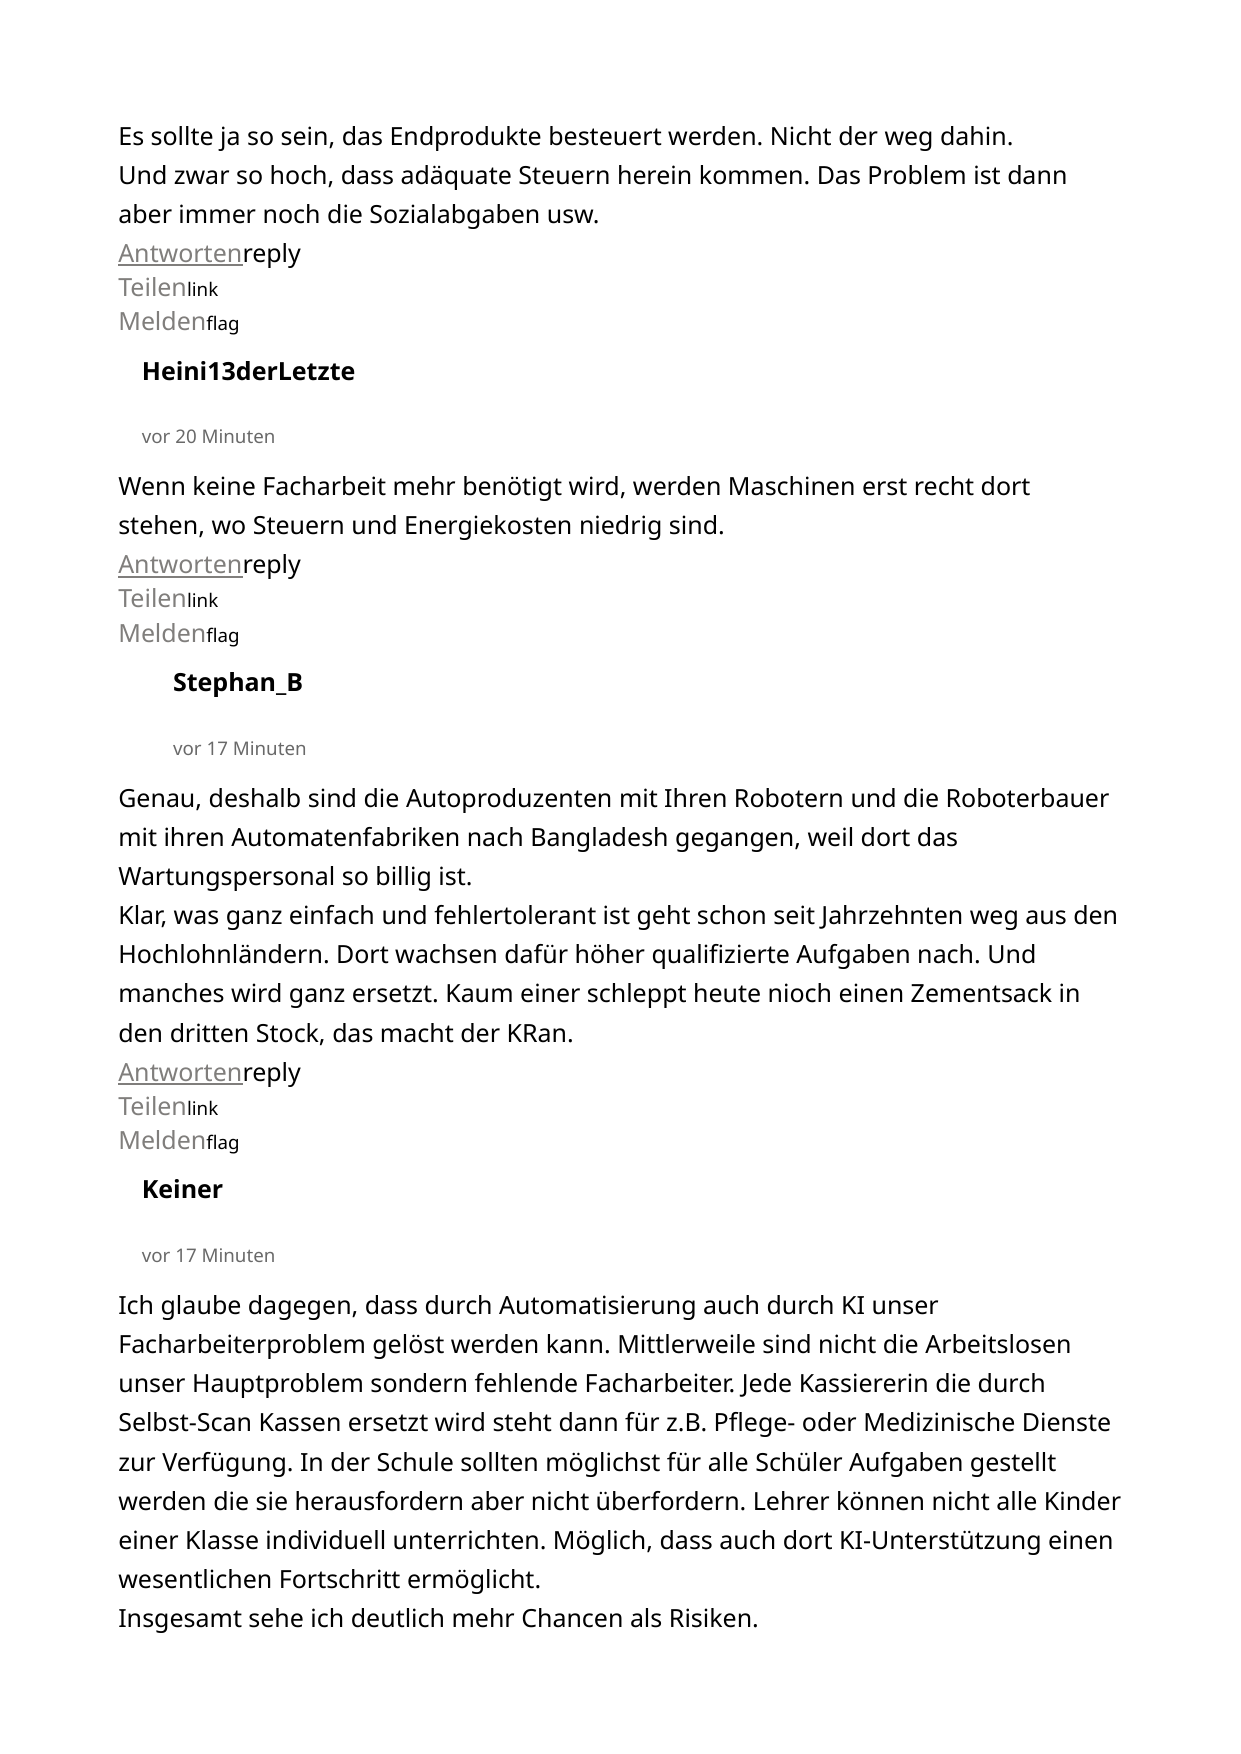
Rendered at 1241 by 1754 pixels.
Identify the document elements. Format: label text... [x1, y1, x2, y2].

text Meldenflag [118, 304, 1122, 338]
text Keiner [142, 1172, 1114, 1206]
text Antwortenreply [118, 1054, 1122, 1088]
text Teilenlink [118, 1088, 1122, 1122]
text Meldenflag [118, 1122, 1122, 1157]
text Meldenflag [118, 615, 1122, 649]
text Genau, deshalb sind die Autoproduzenten mit Ihren Robotern und die Roboterbauer mit ihren Automatenfabriken nach Bangladesh gegangen, weil dort das Wartungspersonal so billig ist. Klar, was ganz einfach und fehlertolerant ist geht schon seit Jahrzehnten weg aus den Hochlohnländern. Dort wachsen dafür höher qualifizierte Aufgaben nach. Und manches wird ganz ersetzt. Kaum einer schleppt heute nioch einen Zementsack in den dritten Stock, das macht der KRan. [118, 780, 1122, 1049]
text Teilenlink [118, 270, 1122, 304]
text Teilenlink [118, 581, 1122, 615]
text Antwortenreply [118, 547, 1122, 581]
text Es sollte ja so sein, das Endprodukte besteuert werden. Nicht der weg dahin. Und zwar so hoch, dass adäquate Steuern herein kommen. Das Problem ist dann aber immer noch die Sozialabgaben usw. [118, 118, 1122, 231]
text Ich glaube dagegen, dass durch Automatisierung auch durch KI unser Facharbeiterproblem gelöst werden kann. Mittlerweile sind nicht die Arbeitslosen unser Hauptproblem sondern fehlende Facharbeiter. Jede Kassiererin die durch Selbst-Scan Kassen ersetzt wird steht dann für z.B. Pflege- oder Medizinische Dienste zur Verfügung. In der Schule sollten möglichst für alle Schüler Aufgaben gestellt werden die sie herausfordern aber nicht überfordern. Lehrer können nicht alle Kinder einer Klasse individuell unterrichten. Möglich, dass auch dort KI-Unterstützung einen wesentlichen Fortschritt ermöglicht. Insgesamt sehe ich deutlich mehr Chancen als Risiken. [118, 1287, 1122, 1635]
text vor 17 Minuten [142, 1243, 1117, 1268]
text vor 20 Minuten [142, 424, 1117, 449]
text Stephan_B [173, 665, 1114, 699]
text Heini13derLetzte [142, 353, 1114, 387]
text Antwortenreply [118, 236, 1122, 270]
text vor 17 Minuten [173, 735, 1117, 761]
text Wenn keine Facharbeit mehr benötigt wird, werden Maschinen erst recht dort stehen, wo Steuern und Energiekosten niedrig sind. [118, 469, 1122, 542]
